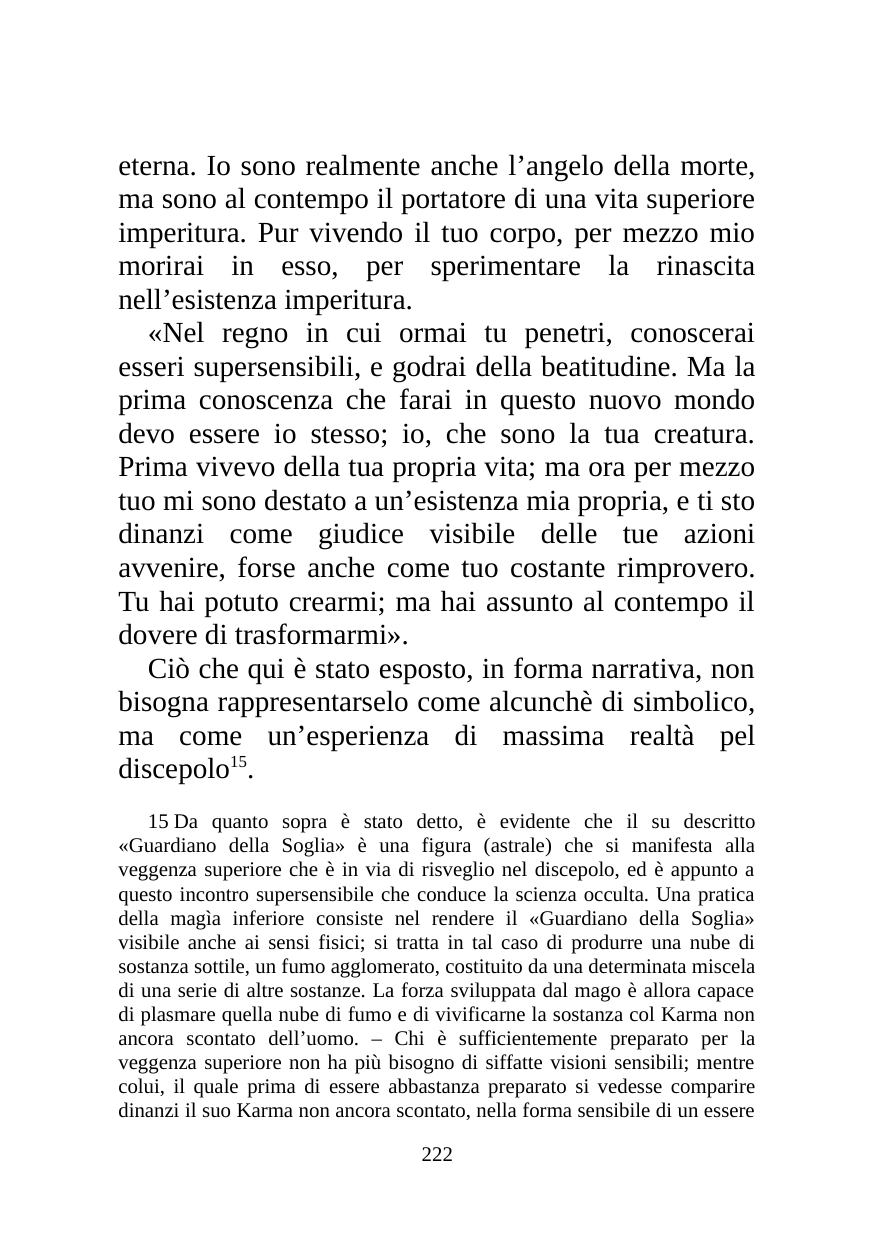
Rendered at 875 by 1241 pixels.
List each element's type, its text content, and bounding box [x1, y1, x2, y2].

text «Nel regno in cui ormai tu penetri, conoscerai esseri supersensibili, e godrai della beatitudine. Ma la prima conoscenza che farai in questo nuovo mondo devo essere io stesso; io, che sono la tua creatura. Prima vivevo della tua propria vita; ma ora per mezzo tuo mi sono destato a un’esistenza mia propria, e ti sto dinanzi come giudice visibile delle tue azioni avvenire, forse anche come tuo costante rimprovero. Tu hai potuto crearmi; ma hai assunto al contempo il dovere di trasformarmi». [118, 315, 756, 651]
text Da quanto sopra è stato detto, è evidente che il su descritto «Guardiano della Soglia» è una figura (astrale) che si manifesta alla veggenza superiore che è in via di risveglio nel discepolo, ed è appunto a questo incontro supersensibile che conduce la scienza occulta. Una pratica della magìa inferiore consiste nel rendere il «Guardiano della Soglia» visibile anche ai sensi fisici; si tratta in tal caso di produrre una nube di sostanza sottile, un fumo agglomerato, costituito da una determinata miscela di una serie di altre sostanze. La forza sviluppata dal mago è allora capace di plasmare quella nube di fumo e di vivificarne la sostanza col Karma non ancora scontato dell’uomo. – Chi è sufficientemente preparato per la veggenza superiore non ha più bisogno di siffatte visioni sensibili; mentre colui, il quale prima di essere abbastanza preparato si vedesse comparire dinanzi il suo Karma non ancora scontato, nella forma sensibile di un essere [118, 809, 756, 1122]
text Ciò che qui è stato esposto, in forma narrativa, non bisogna rappresentarselo come alcunchè di simbolico, ma come un’esperienza di massima realtà pel discepolo. [118, 651, 756, 785]
text eterna. Io sono realmente anche l’angelo della morte, ma sono al contempo il portatore di una vita superiore imperitura. Pur vivendo il tuo corpo, per mezzo mio morirai in esso, per sperimentare la rinascita nell’esistenza imperitura. [118, 148, 756, 315]
